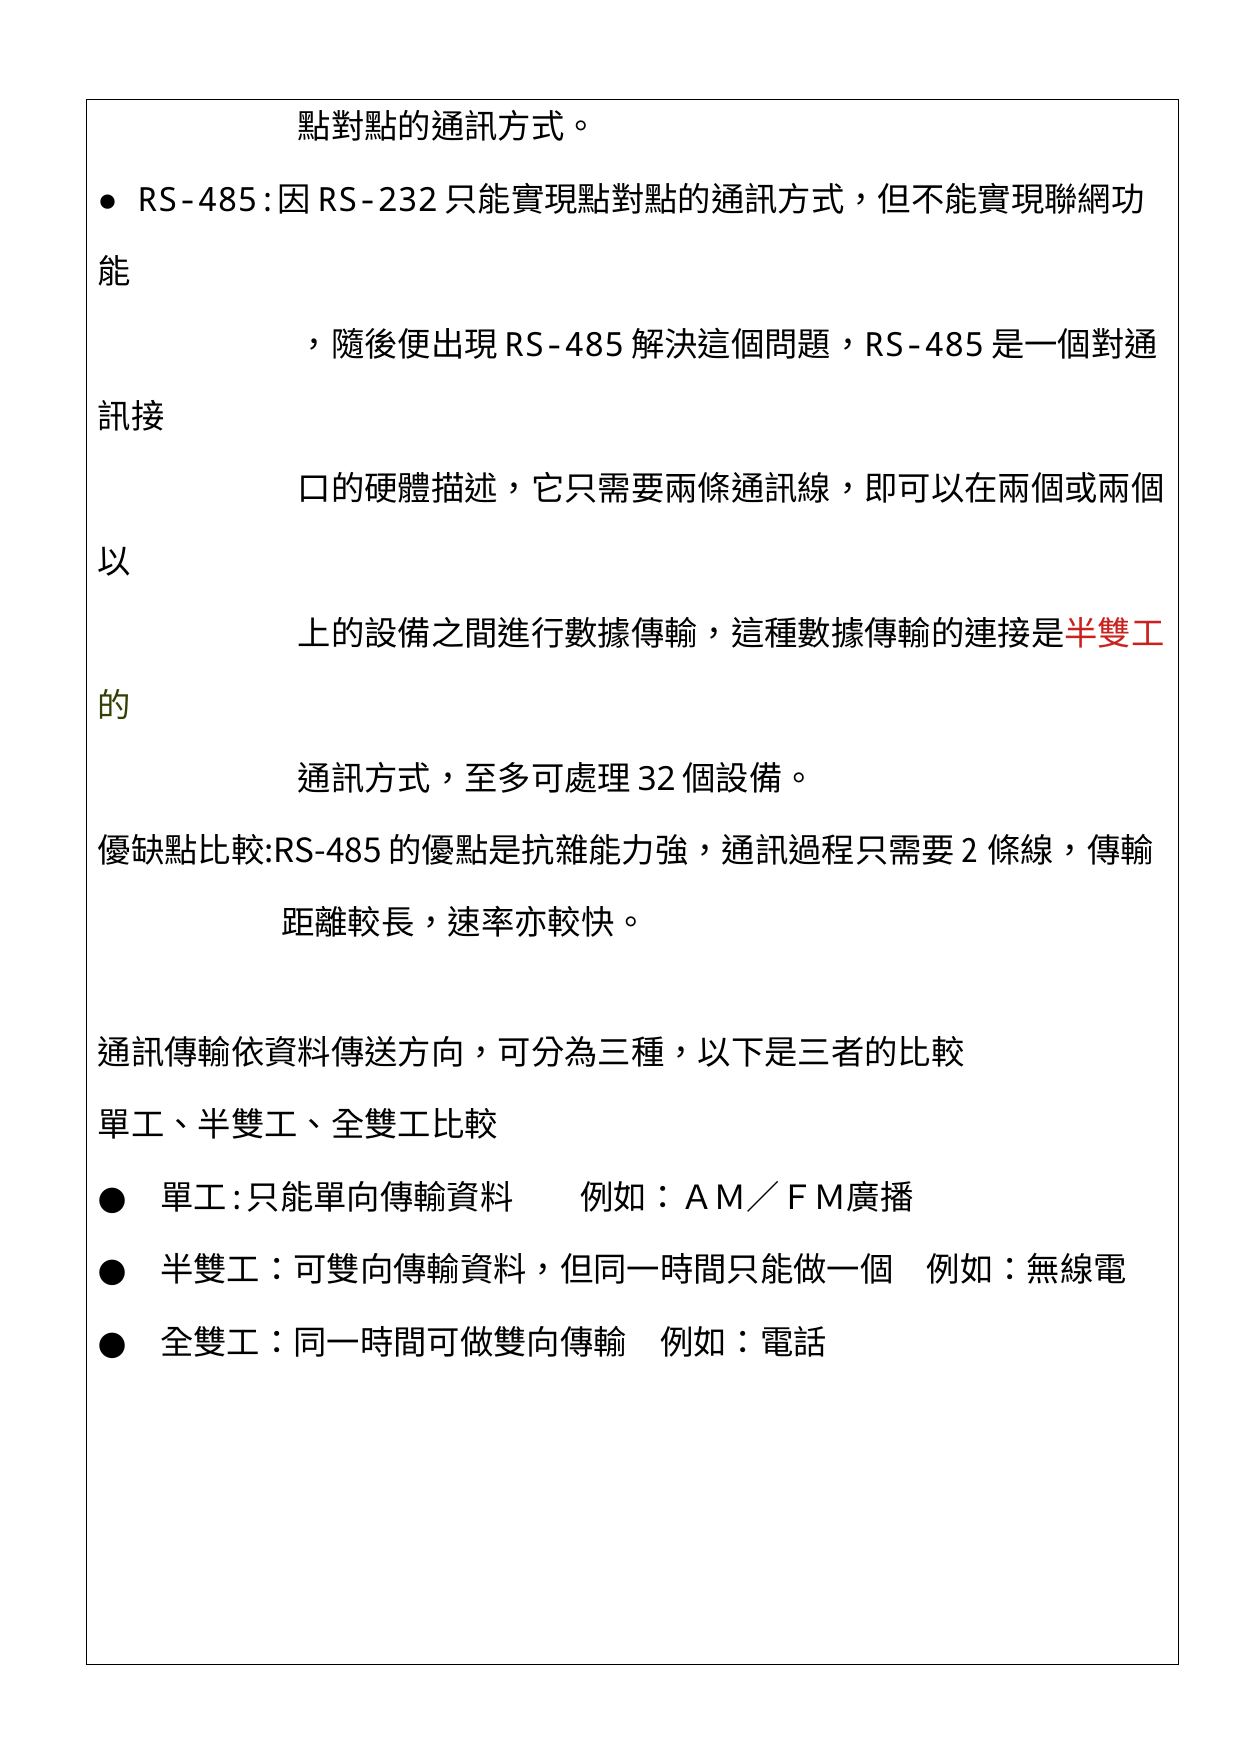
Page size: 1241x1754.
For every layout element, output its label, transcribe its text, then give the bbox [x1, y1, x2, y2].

table_header 點對點的通訊方式。 ● RS-485:因RS-232只能實現點對點的通訊方式，但不能實現聯網功能 ，隨後便出現RS-485解決這個問題，RS-485是一個對通訊接 口的硬體描述，它只需要兩條通訊線，即可以在兩個或兩個以 上的設備之間進行數據傳輸，這種數據傳輸的連接是半雙工的 通訊方式，至多可處理32個設備。 優缺點比較:RS-485的優點是抗雜能力強，通訊過程只需要2條線，傳輸 距離較長，速率亦較快。 通訊傳輸依資料傳送方向，可分為三種，以下是三者的比較 單工、半雙工、全雙工比較 ● 單工:只能單向傳輸資料 例如：ＡＭ／ＦＭ廣播 ● 半雙工：可雙向傳輸資料，但同一時間只能做一個 例如：無線電 ● 全雙工：同一時間可做雙向傳輸 例如：電話 [87, 100, 1178, 1664]
